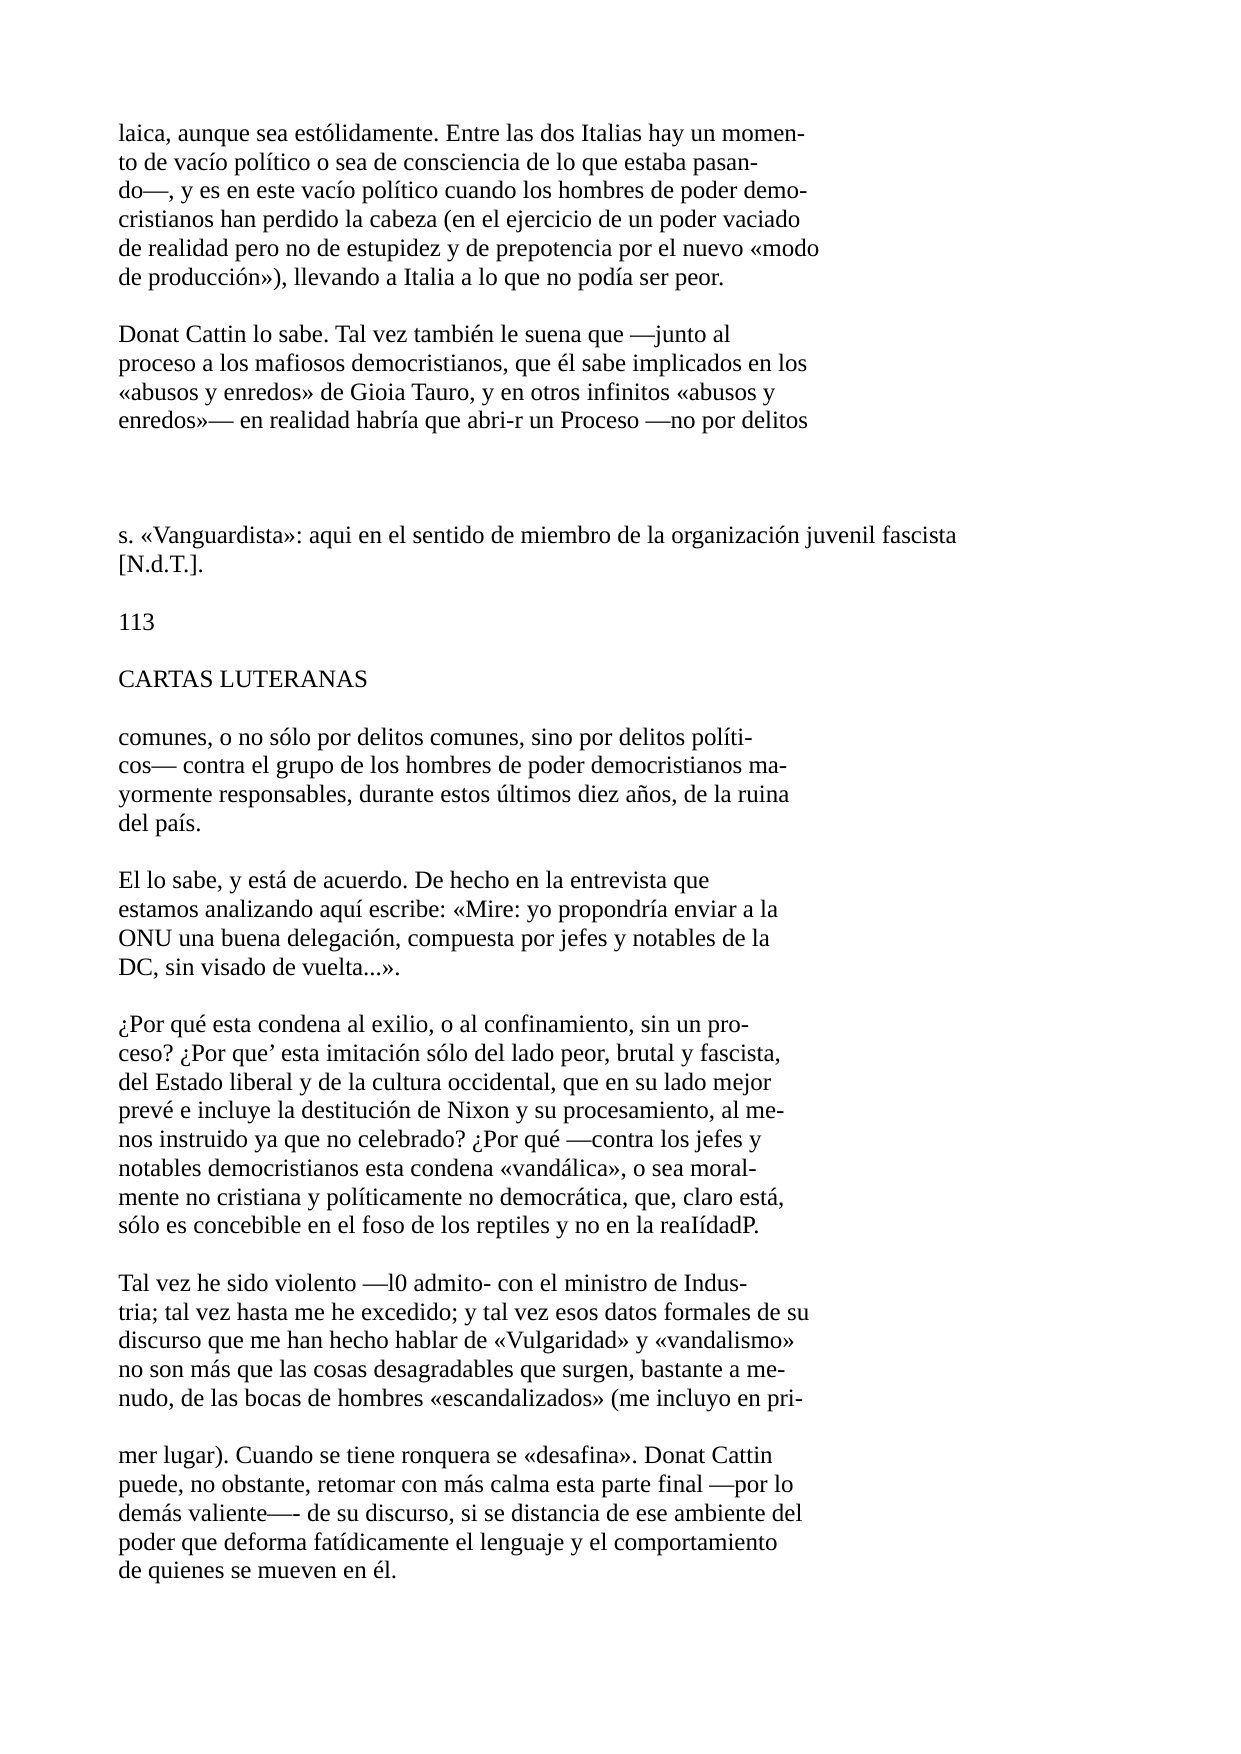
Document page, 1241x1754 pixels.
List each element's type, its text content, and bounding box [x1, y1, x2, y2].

text mer lugar). Cuando se tiene ronquera se «desafina». Donat Cattin [118, 1441, 1122, 1469]
text El lo sabe, y está de acuerdo. De hecho en la entrevista que [118, 866, 1122, 894]
text «abusos y enredos» de Gioia Tauro, y en otros infinitos «abusos y [118, 377, 1122, 406]
text notables democristianos esta condena «vandálica», o sea moral- [118, 1153, 1122, 1182]
text de realidad pero no de estupidez y de prepotencia por el nuevo «modo [118, 233, 1122, 262]
text prevé e incluye la destitución de Nixon y su procesamiento, al me- [118, 1096, 1122, 1124]
text mente no cristiana y políticamente no democrática, que, claro está, [118, 1182, 1122, 1211]
text Tal vez he sido violento —l0 admito- con el ministro de Indus- [118, 1268, 1122, 1297]
text del país. [118, 808, 1122, 837]
text to de vacío político o sea de consciencia de lo que estaba pasan- [118, 147, 1122, 176]
text ceso? ¿Por que’ esta imitación sólo del lado peor, brutal y fascista, [118, 1038, 1122, 1067]
text laica, aunque sea estólidamente. Entre las dos Italias hay un momen- [118, 118, 1122, 147]
text nudo, de las bocas de hombres «escandalizados» (me incluyo en pri- [118, 1383, 1122, 1412]
text del Estado liberal y de la cultura occidental, que en su lado mejor [118, 1067, 1122, 1096]
text yormente responsables, durante estos últimos diez años, de la ruina [118, 779, 1122, 808]
text Donat Cattin lo sabe. Tal vez también le suena que —junto al [118, 319, 1122, 348]
text nos instruido ya que no celebrado? ¿Por qué —contra los jefes y [118, 1124, 1122, 1153]
text enredos»— en realidad habría que abri-r un Proceso —no por delitos [118, 406, 1122, 434]
text s. «Vanguardista»: aqui en el sentido de miembro de la organización juvenil fascista [118, 521, 1122, 549]
text demás valiente—- de su discurso, si se distancia de ese ambiente del [118, 1498, 1122, 1527]
text [N.d.T.]. [118, 549, 1122, 578]
text comunes, o no sólo por delitos comunes, sino por delitos políti- [118, 722, 1122, 751]
text 113 [118, 607, 1122, 636]
text no son más que las cosas desagradables que surgen, bastante a me- [118, 1354, 1122, 1383]
text poder que deforma fatídicamente el lenguaje y el comportamiento [118, 1527, 1122, 1556]
text cristianos han perdido la cabeza (en el ejercicio de un poder vaciado [118, 204, 1122, 233]
text ONU una buena delegación, compuesta por jefes y notables de la [118, 923, 1122, 952]
text CARTAS LUTERANAS [118, 664, 1122, 693]
text estamos analizando aquí escribe: «Mire: yo propondría enviar a la [118, 894, 1122, 923]
text tria; tal vez hasta me he excedido; y tal vez esos datos formales de su [118, 1297, 1122, 1326]
text cos— contra el grupo de los hombres de poder democristianos ma- [118, 751, 1122, 779]
text DC, sin visado de vuelta...». [118, 952, 1122, 981]
text ¿Por qué esta condena al exilio, o al confinamiento, sin un pro- [118, 1009, 1122, 1038]
text de quienes se mueven en él. [118, 1556, 1122, 1584]
text sólo es concebible en el foso de los reptiles y no en la reaIídadP. [118, 1211, 1122, 1239]
text proceso a los mafiosos democristianos, que él sabe implicados en los [118, 348, 1122, 377]
text de producción»), llevando a Italia a lo que no podía ser peor. [118, 262, 1122, 291]
text discurso que me han hecho hablar de «Vulgaridad» y «vandalismo» [118, 1326, 1122, 1354]
text puede, no obstante, retomar con más calma esta parte final —por lo [118, 1469, 1122, 1498]
text do—, y es en este vacío político cuando los hombres de poder demo- [118, 176, 1122, 204]
